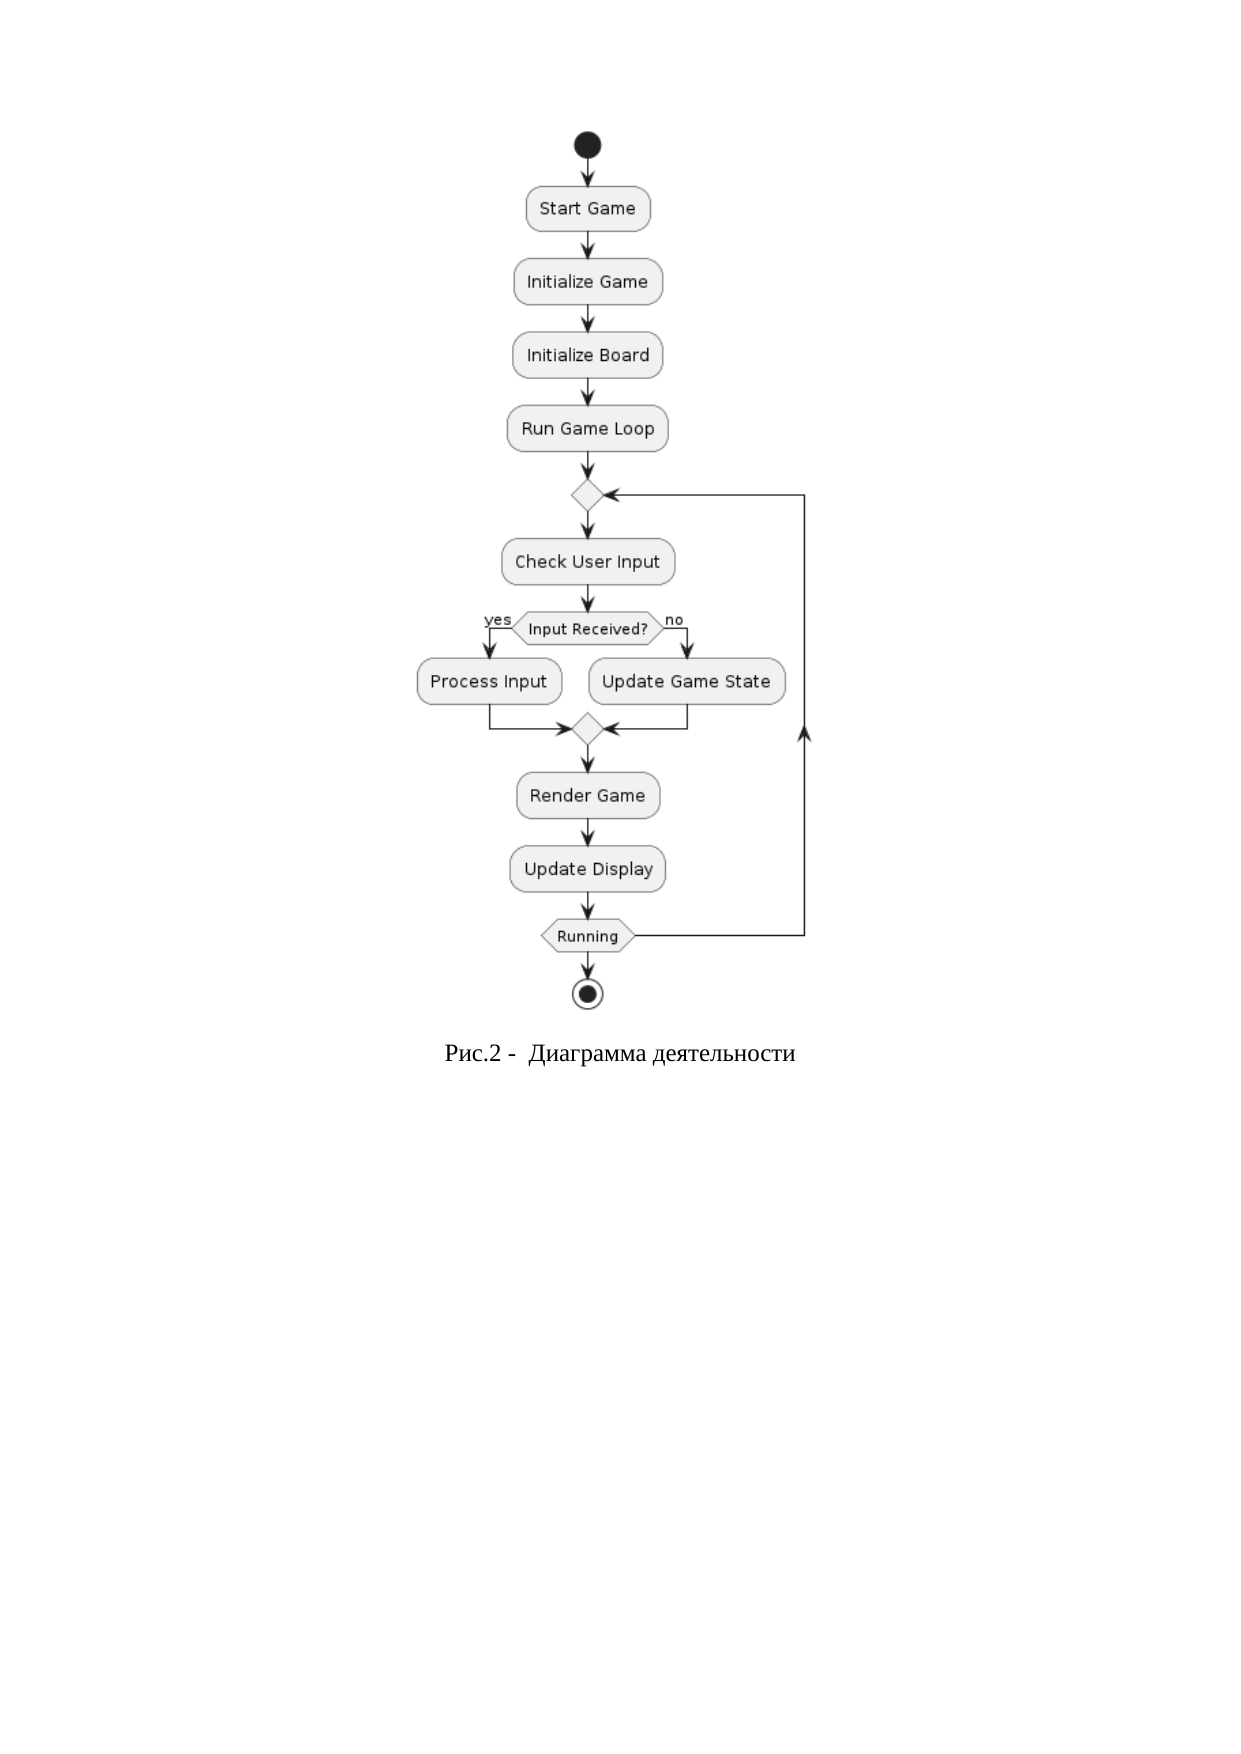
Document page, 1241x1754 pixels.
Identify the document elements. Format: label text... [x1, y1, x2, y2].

picture [402, 118, 838, 1022]
text Рис.2 - Диаграмма деятельности [118, 1038, 1122, 1067]
